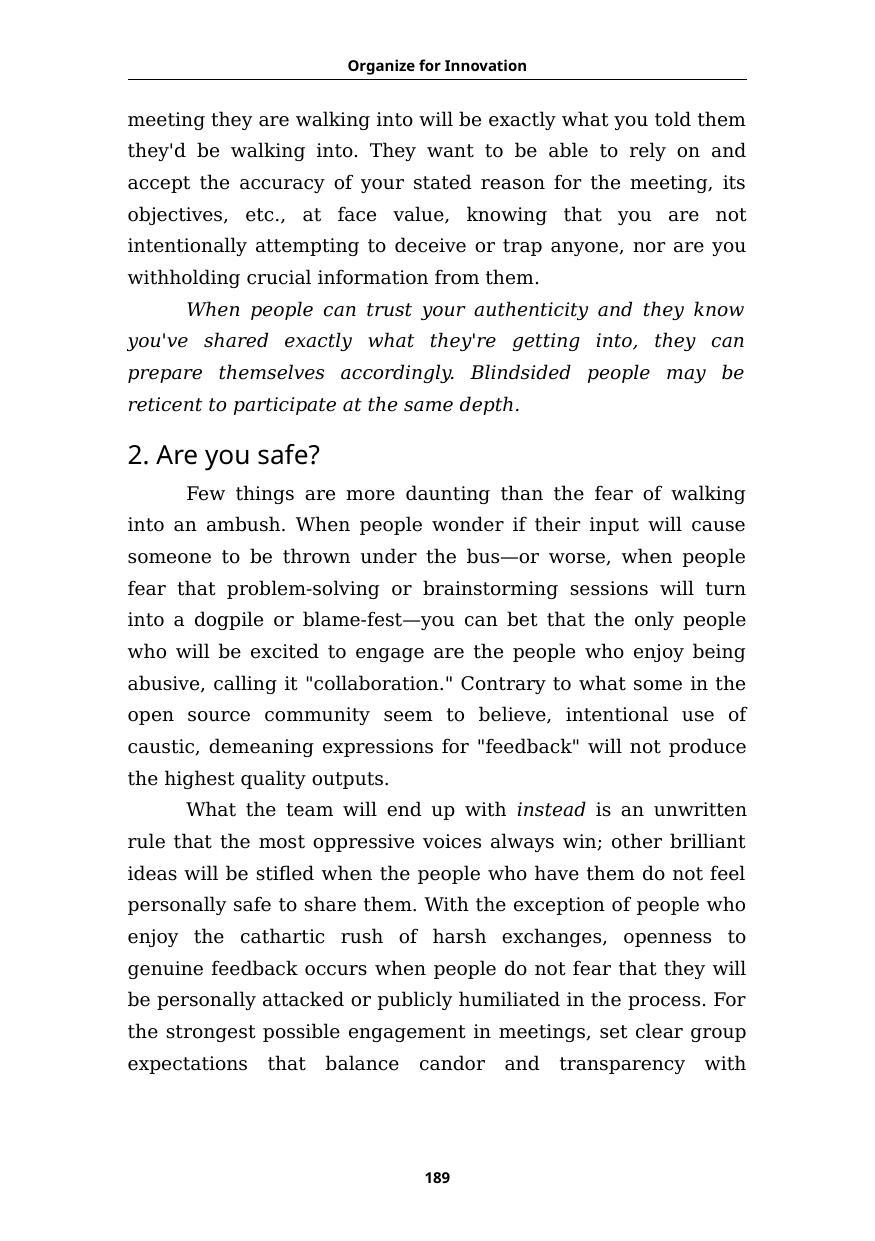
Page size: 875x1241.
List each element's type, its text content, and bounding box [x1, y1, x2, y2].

text Few things are more daunting than the fear of walking into an ambush. When people wonder if their input will cause someone to be thrown under the bus—or worse, when people fear that problem-solving or brainstorming sessions will turn into a dogpile or blame-fest—you can bet that the only people who will be excited to engage are the people who enjoy being abusive, calling it "collaboration." Contrary to what some in the open source community seem to believe, intentional use of caustic, demeaning expressions for "feedback" will not produce the highest quality outputs. [127, 483, 747, 790]
text What the team will end up with instead is an unwritten rule that the most oppressive voices always win; other brilliant ideas will be stifled when the people who have them do not feel personally safe to share them. With the exception of people who enjoy the cathartic rush of harsh exchanges, openness to genuine feedback occurs when people do not fear that they will be personally attacked or publicly humiliated in the process. For the strongest possible engagement in meetings, set clear group expectations that balance candor and transparency with [127, 799, 747, 1075]
text When people can trust your authenticity and they know you've shared exactly what they're getting into, they can prepare themselves accordingly. Blindsided people may be reticent to participate at the same depth. [127, 299, 747, 416]
text meeting they are walking into will be exactly what you told them they'd be walking into. They want to be able to rely on and accept the accuracy of your stated reason for the meeting, its objectives, etc., at face value, knowing that you are not intentionally attempting to deceive or trap anyone, nor are you withholding crucial information from them. [127, 109, 747, 289]
subtitle 2. Are you safe? [127, 440, 747, 470]
